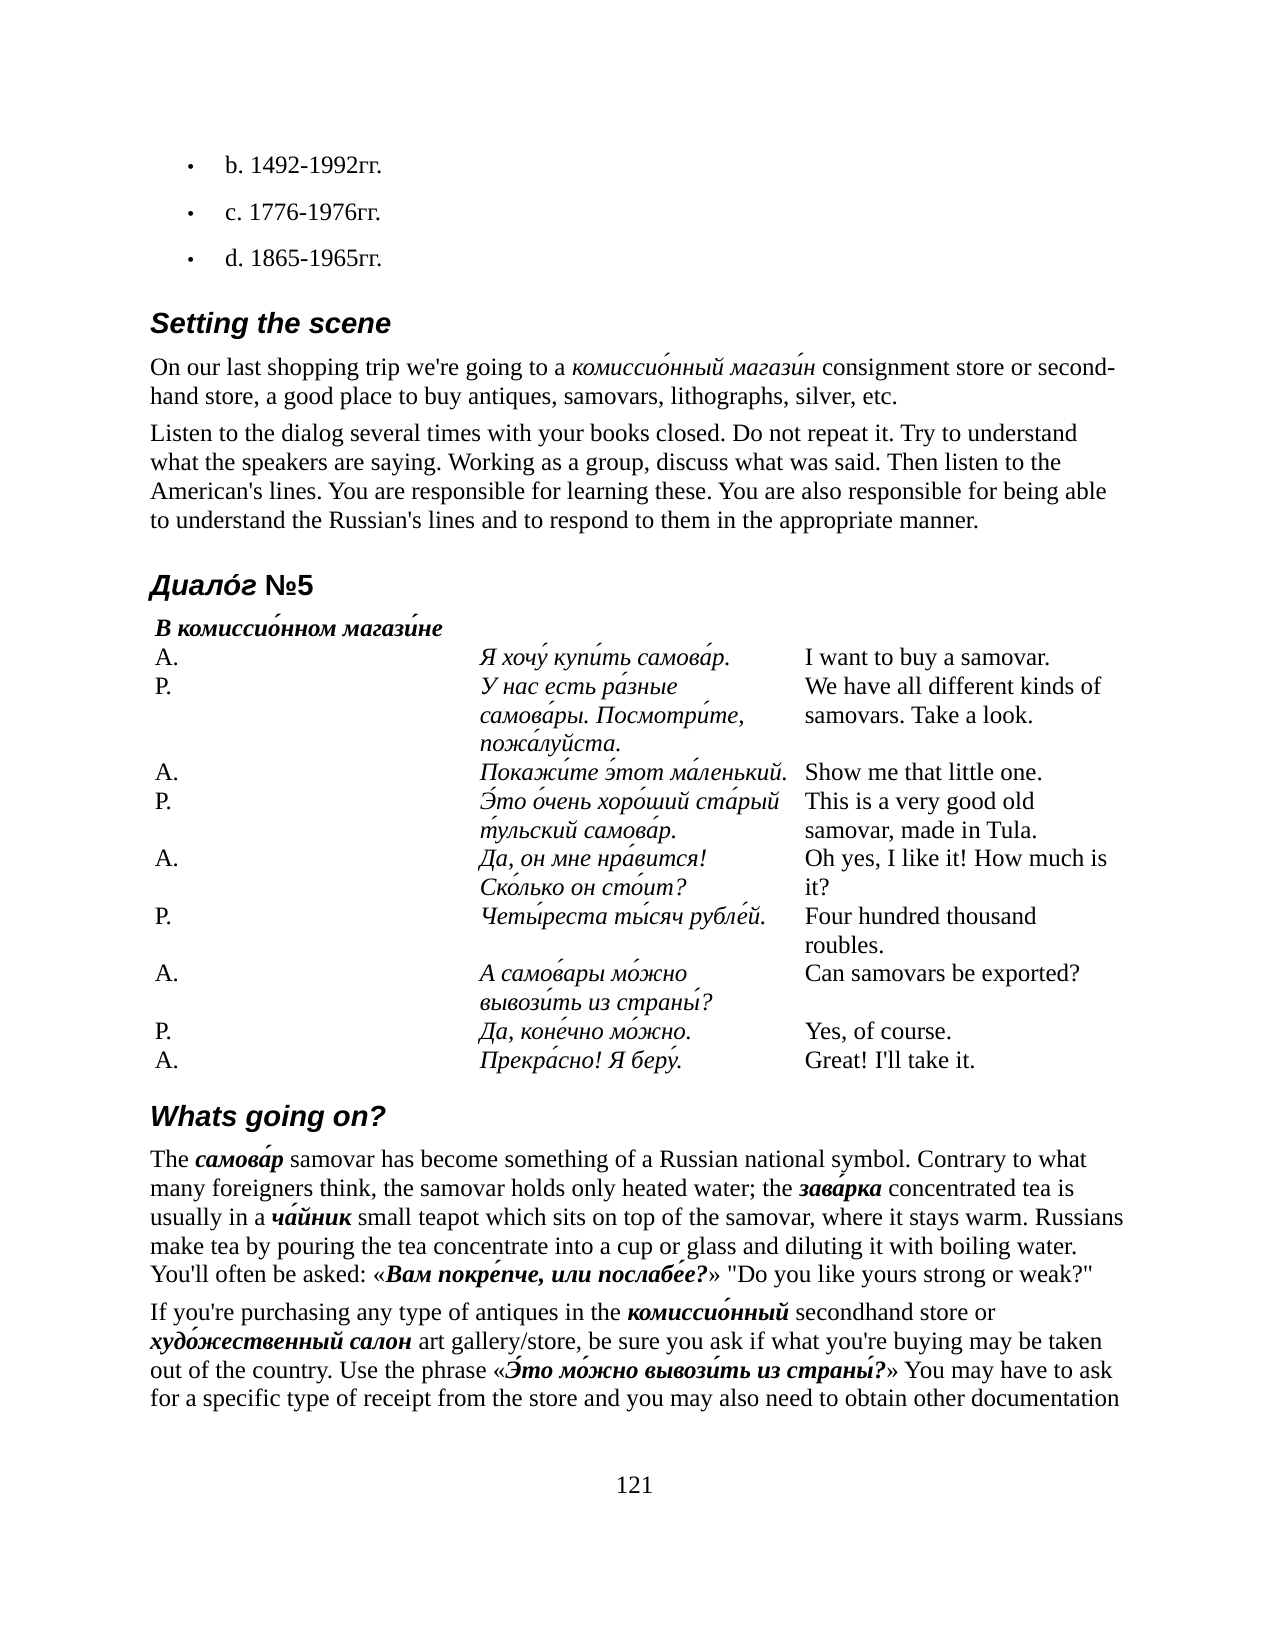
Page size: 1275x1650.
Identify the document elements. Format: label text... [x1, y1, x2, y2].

table_cell А. [150, 642, 475, 671]
text If you're purchasing any type of antiques in the комиссио́нный second­hand store or худо́жественный салон art gallery/store, be sure you ask if what you're buying may be taken out of the country. Use the phrase «Э́то мо́жно вывози́ть из страны́?» You may have to ask for a specific type of receipt from the store and you may also need to obtain other documentation [150, 1297, 1125, 1412]
text On our last shopping trip we're going to а комиссио́нный магази́н consignment store or second-hand store, a good place to buy antiques, samovars, lithographs, silver, etc. [150, 352, 1125, 409]
list d. 1865-1965гг. [187, 243, 1125, 272]
table_cell Да, он мне нра́вится! Ско́лько он сто́ит? [475, 844, 800, 901]
list c. 1776-1976гг. [187, 197, 1125, 225]
table_cell Four hundred thousand roubles. [800, 901, 1125, 958]
table_cell А. [150, 757, 475, 786]
table_cell А. [150, 1045, 475, 1073]
table_cell Прекра́сно! Я беру́. [475, 1045, 800, 1073]
table_cell Can samovars be exported? [800, 959, 1125, 1016]
table_cell This is a very good old samovar, made in Tula. [800, 786, 1125, 843]
subtitle Setting the scene [150, 306, 1125, 339]
table_cell I want to buy a samovar. [800, 642, 1125, 671]
table_cell We have all different kinds of samovars. Take a look. [800, 671, 1125, 757]
table_cell Р. [150, 1016, 475, 1045]
table_cell У нас есть ра́зные самова́ры. Посмотри́те, пожа́луйста. [475, 671, 800, 757]
table_cell Я хочу́ купи́ть самова́р. [475, 642, 800, 671]
subtitle Диало́г №5 [150, 567, 1125, 601]
table_cell Oh yes, I like it! How much is it? [800, 844, 1125, 901]
table_header [475, 614, 1125, 642]
table_cell Yes, of course. [800, 1016, 1125, 1045]
table_cell А самов́ары мо́жно вывози́ть из страны́? [475, 959, 800, 1016]
table_cell Э́то о́чень хоро́ший ста́рый т́ульский самова́р. [475, 786, 800, 843]
table_cell Р. [150, 671, 475, 757]
table_cell Четы́реста ты́сяч рубле́й. [475, 901, 800, 958]
subtitle Whats going on? [150, 1098, 1125, 1132]
table_cell А. [150, 959, 475, 1016]
table_cell Р. [150, 901, 475, 958]
table_cell Да, коне́чно мо́жно. [475, 1016, 800, 1045]
table_cell Р. [150, 786, 475, 843]
text The самова́р samovar has become something of a Russian national symbol. Contrary to what many foreigners think, the samovar holds only heated water; the зава́рка concentrated tea is usually in а ча́йник small teapot which sits on top of the samovar, where it stays warm. Russians make tea by pouring the tea concentrate into a cup or glass and diluting it with boiling water. You'll often be asked: «Вам покре́пче, или послабе́е?» "Do you like yours strong or weak?" [150, 1144, 1125, 1288]
table_header В комиссио́нном магази́не [150, 614, 475, 642]
table_cell А. [150, 844, 475, 901]
list b. 1492-1992гг. [187, 150, 1125, 179]
text Listen to the dialog several times with your books closed. Do not repeat it. Try to understand what the speakers are saying. Working as a group, discuss what was said. Then listen to the American's lines. You are responsible for learning these. You are also responsible for being able to understand the Russian's lines and to respond to them in the appropriate manner. [150, 418, 1125, 533]
table_cell Show me that little one. [800, 757, 1125, 786]
table_cell Покажи́те э́тот ма́ленький. [475, 757, 800, 786]
table_cell Great! I'll take it. [800, 1045, 1125, 1073]
